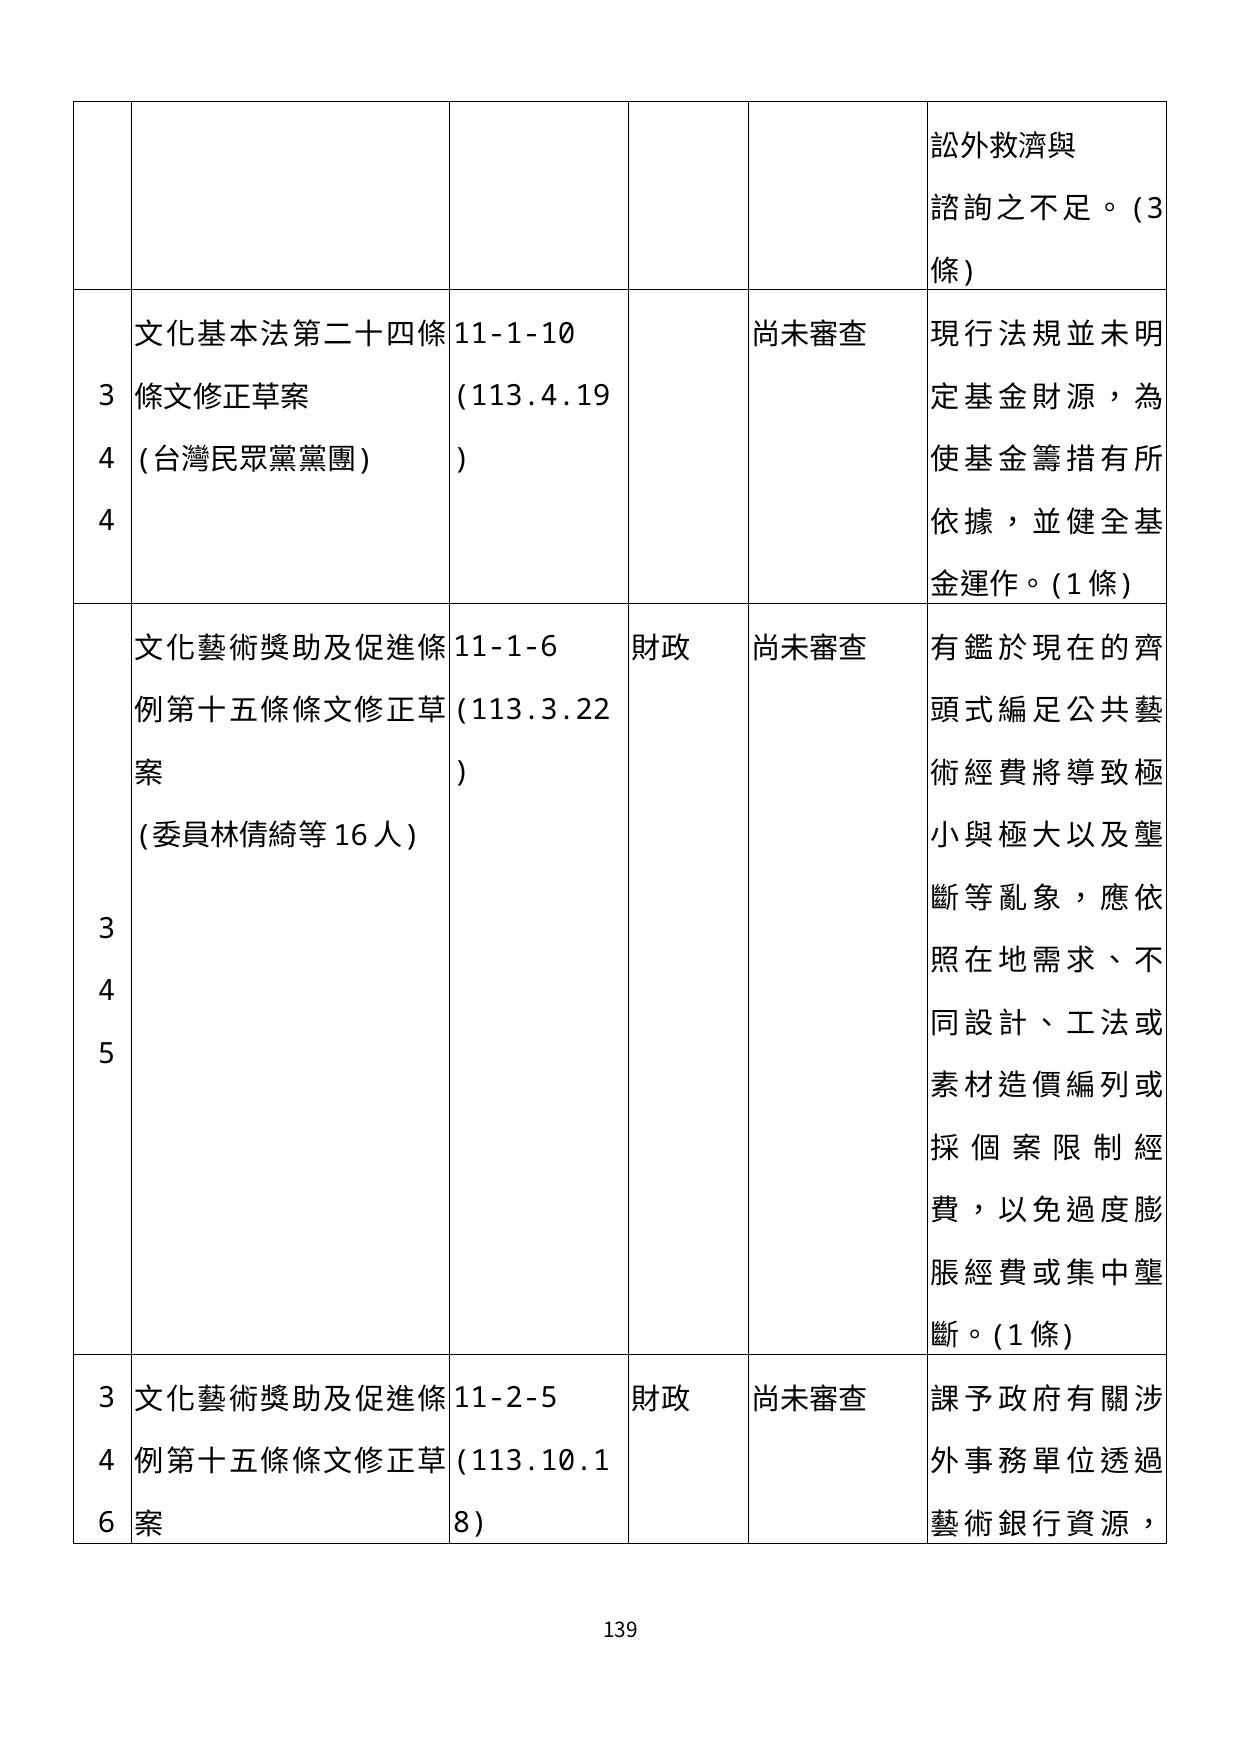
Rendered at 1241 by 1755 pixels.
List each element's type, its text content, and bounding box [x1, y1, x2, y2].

table_cell [629, 102, 748, 289]
table_cell 財政 [629, 604, 748, 1354]
table_cell 課予政府有關涉外事務單位透過藝術銀行資源， [928, 1355, 1166, 1542]
table_cell [749, 102, 927, 289]
table_cell [629, 290, 748, 603]
table_cell 財政 [629, 1355, 748, 1542]
table_cell 11-1-10 (113.4.19) [450, 290, 628, 603]
table_cell 訟外救濟與 諮詢之不足。(3條) [928, 102, 1166, 289]
table_cell [450, 102, 628, 289]
table_cell 11-1-6 (113.3.22) [450, 604, 628, 1354]
table_cell 有鑑於現在的齊頭式編足公共藝術經費將導致極小與極大以及壟斷等亂象，應依照在地需求、不同設計、工法或素材造價編列或採個案限制經費，以免過度膨脹經費或集中壟斷。(1條) [928, 604, 1166, 1354]
table_cell 現行法規並未明定基金財源，為使基金籌措有所依據，並健全基金運作。(1條) [928, 290, 1166, 603]
table_cell 11-2-5 (113.10.18) [450, 1355, 628, 1542]
table_cell 尚未審查 [749, 604, 927, 1354]
table_cell [74, 290, 131, 603]
table_cell 文化藝術獎助及促進條例第十五條條文修正草案 (委員林倩綺等16人) [132, 604, 449, 1354]
table_cell [74, 604, 131, 1354]
table_cell 文化藝術獎助及促進條例第十五條條文修正草案 [132, 1355, 449, 1542]
table_cell 尚未審查 [749, 290, 927, 603]
table_cell 文化基本法第二十四條條文修正草案 (台灣民眾黨黨團) [132, 290, 449, 603]
table_cell [74, 1355, 131, 1542]
table_cell [74, 102, 131, 289]
table_cell [132, 102, 449, 289]
table_cell 尚未審查 [749, 1355, 927, 1542]
